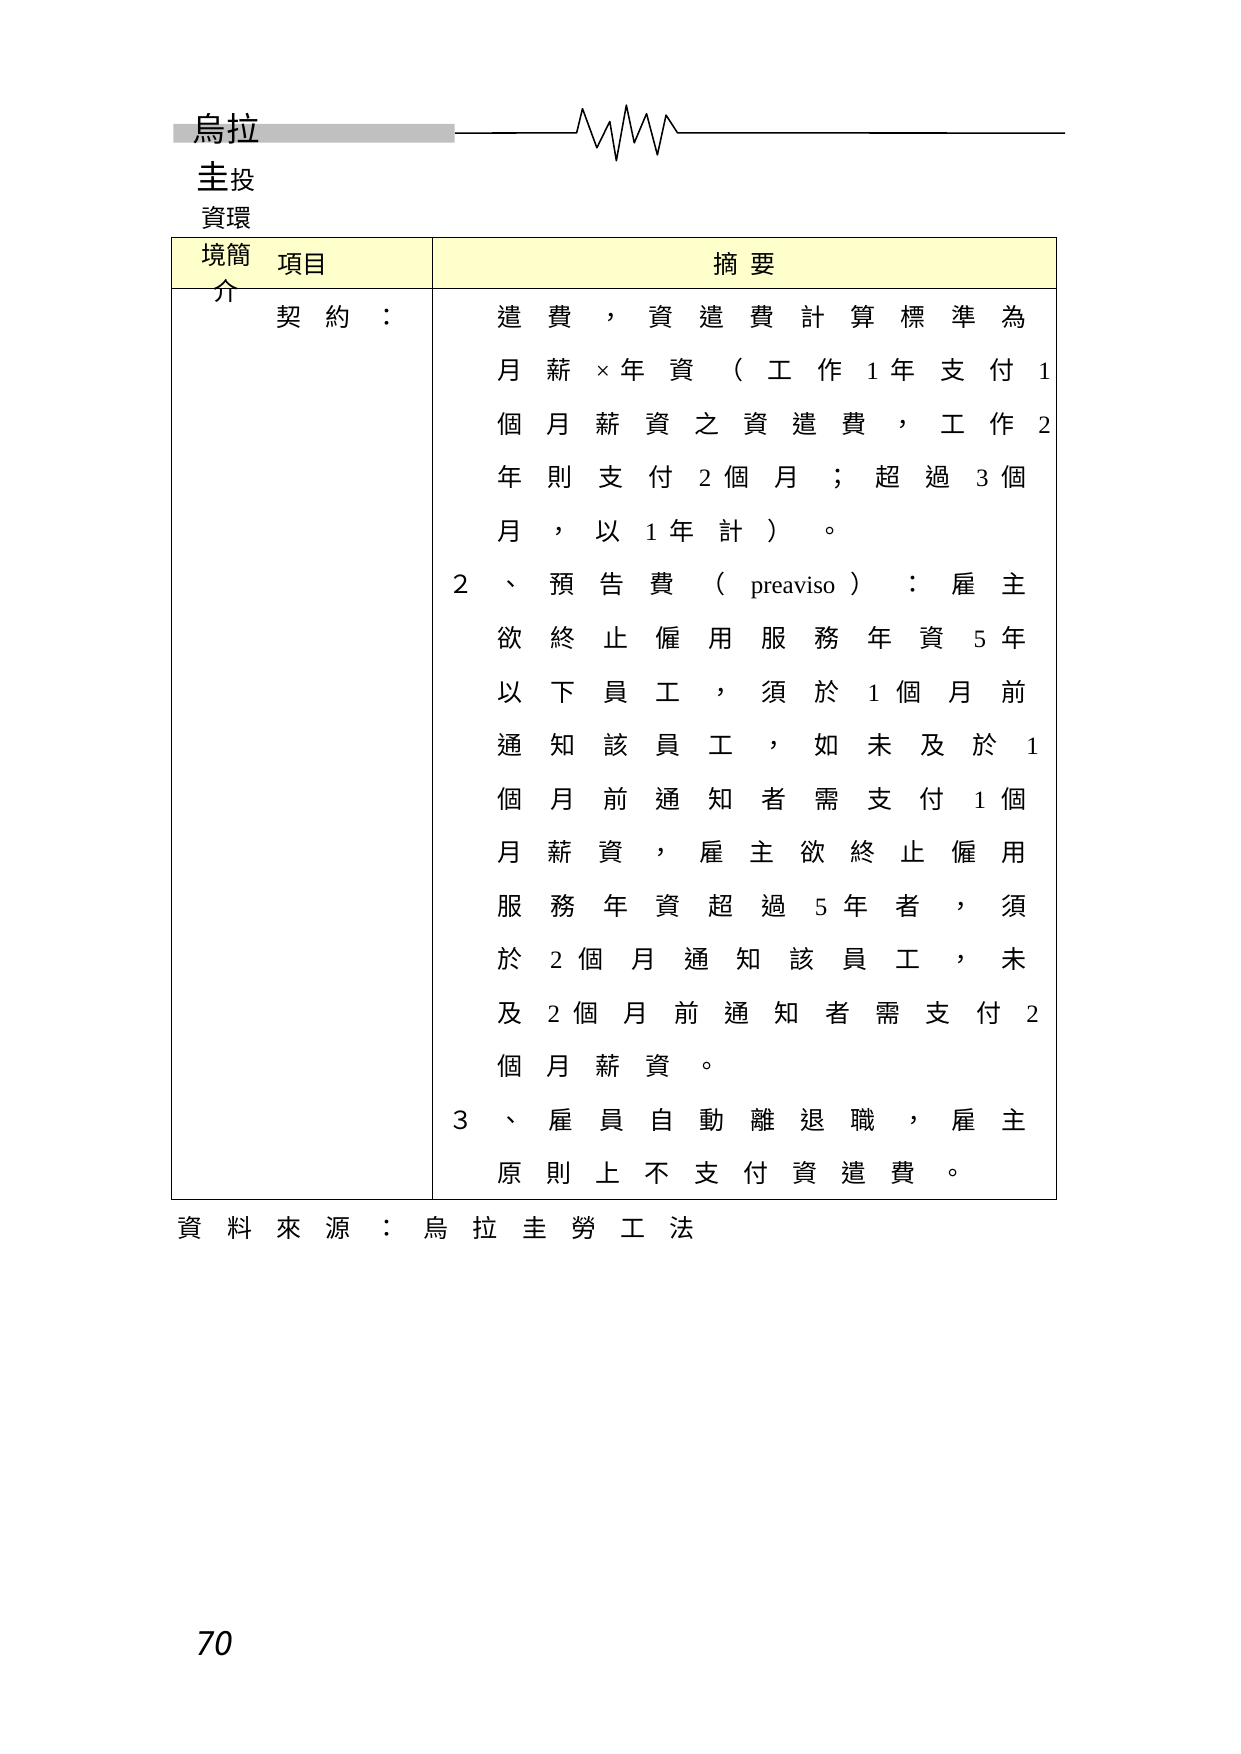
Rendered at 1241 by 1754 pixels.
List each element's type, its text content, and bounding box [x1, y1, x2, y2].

text 資料來源：烏拉圭勞工法 [178, 1200, 1063, 1253]
table_header 摘 要 [433, 238, 1056, 288]
table_header 項目 [172, 238, 432, 288]
table_cell 遣費，資遣費計算標準為月薪×年資（工作1年支付1個月薪資之資遣費，工作2年則支付2個月；超過3個月，以1年計）。 ２、預告費（preaviso）：雇主欲終止僱用服務年資5年以下員工，須於1個月前通知該員工，如未及於1個月前通知者需支付1個月薪資，雇主欲終止僱用服務年資超過5年者，須於2個月通知該員工，未及2個月前通知者需支付2個月薪資。 ３、雇員自動離退職，雇主原則上不支付資遣費。 [433, 289, 1056, 1199]
table_cell （十）終止契約： [172, 289, 432, 1199]
